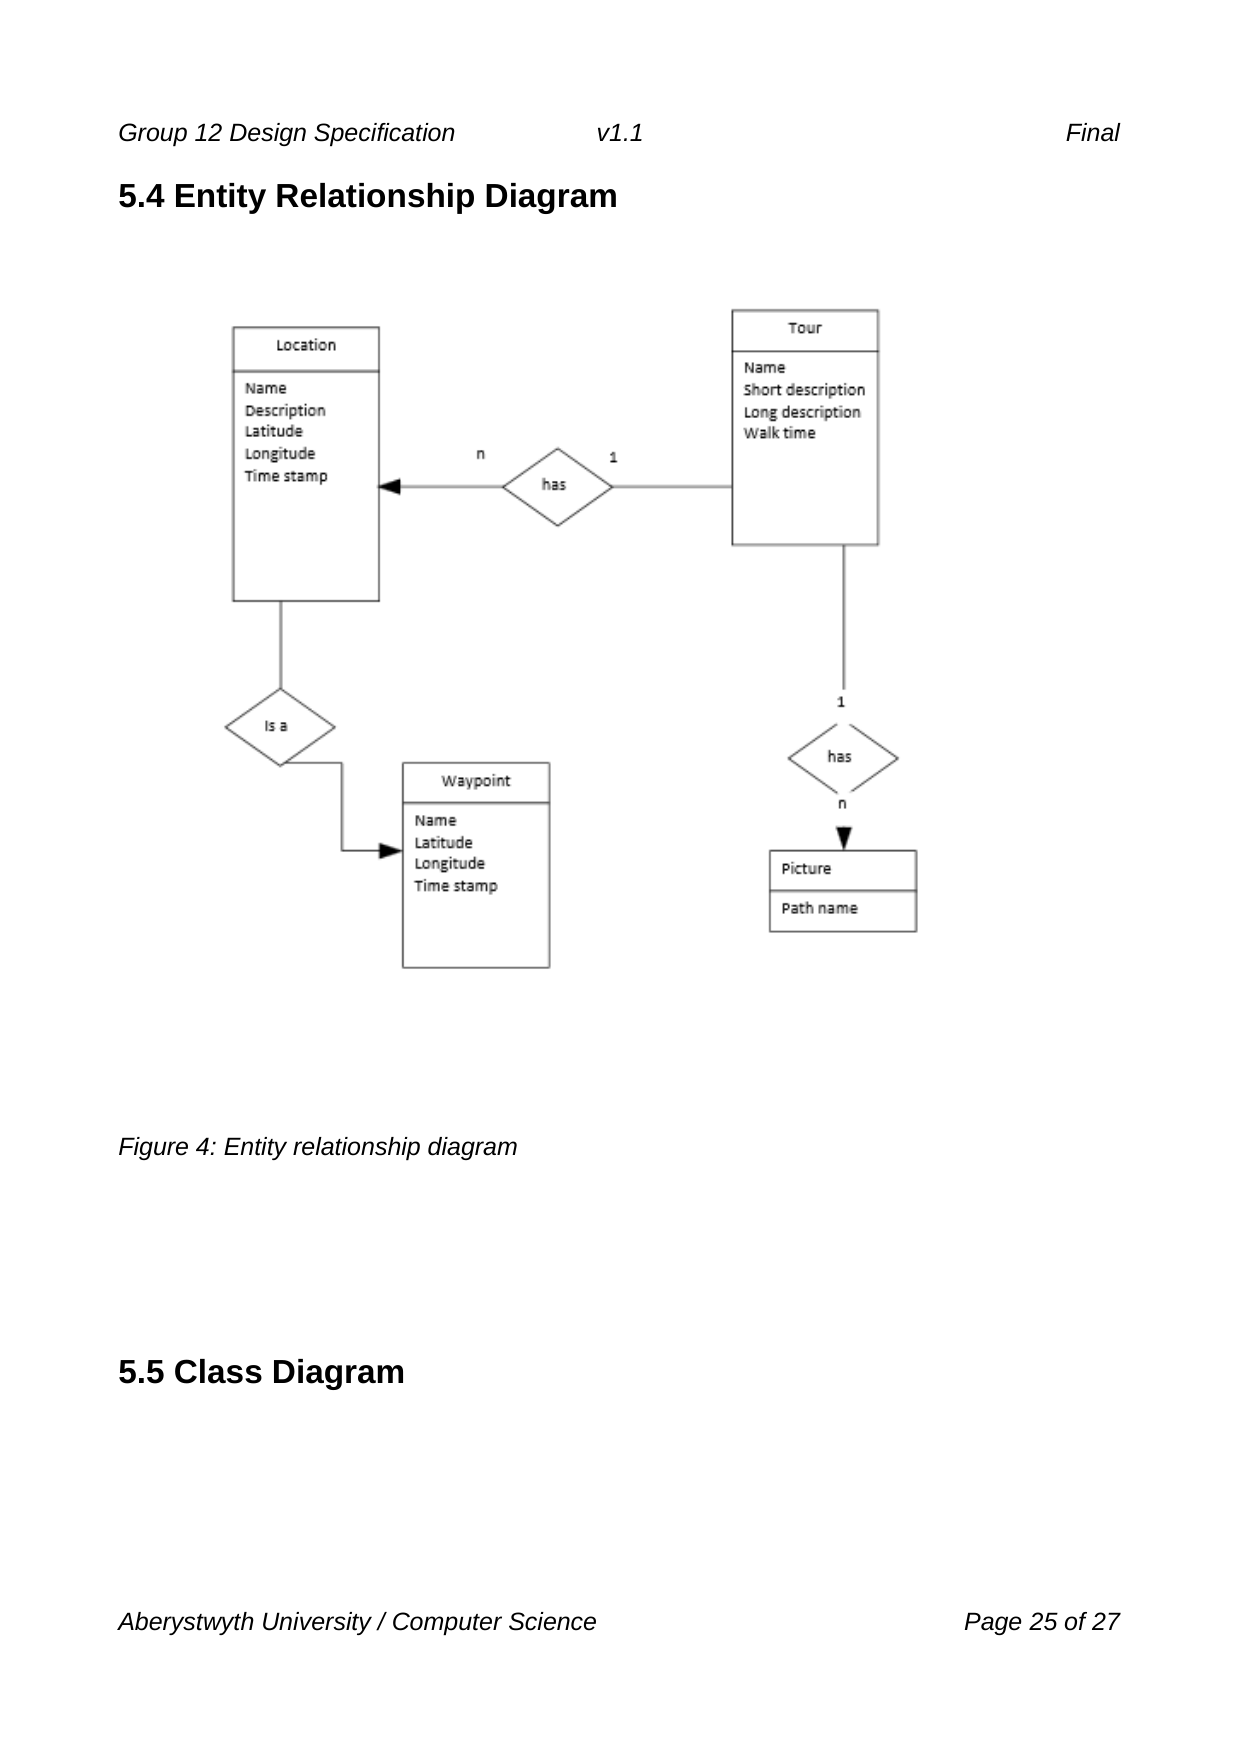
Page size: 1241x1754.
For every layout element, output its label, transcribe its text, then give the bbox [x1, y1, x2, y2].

subtitle 5.4 Entity Relationship Diagram [118, 176, 1122, 215]
subtitle Figure 4: Entity relationship diagram [118, 1062, 1122, 1161]
subtitle [191, 304, 1036, 1132]
subtitle 5.5 Class Diagram [118, 1352, 1122, 1391]
picture [160, 232, 1005, 1062]
